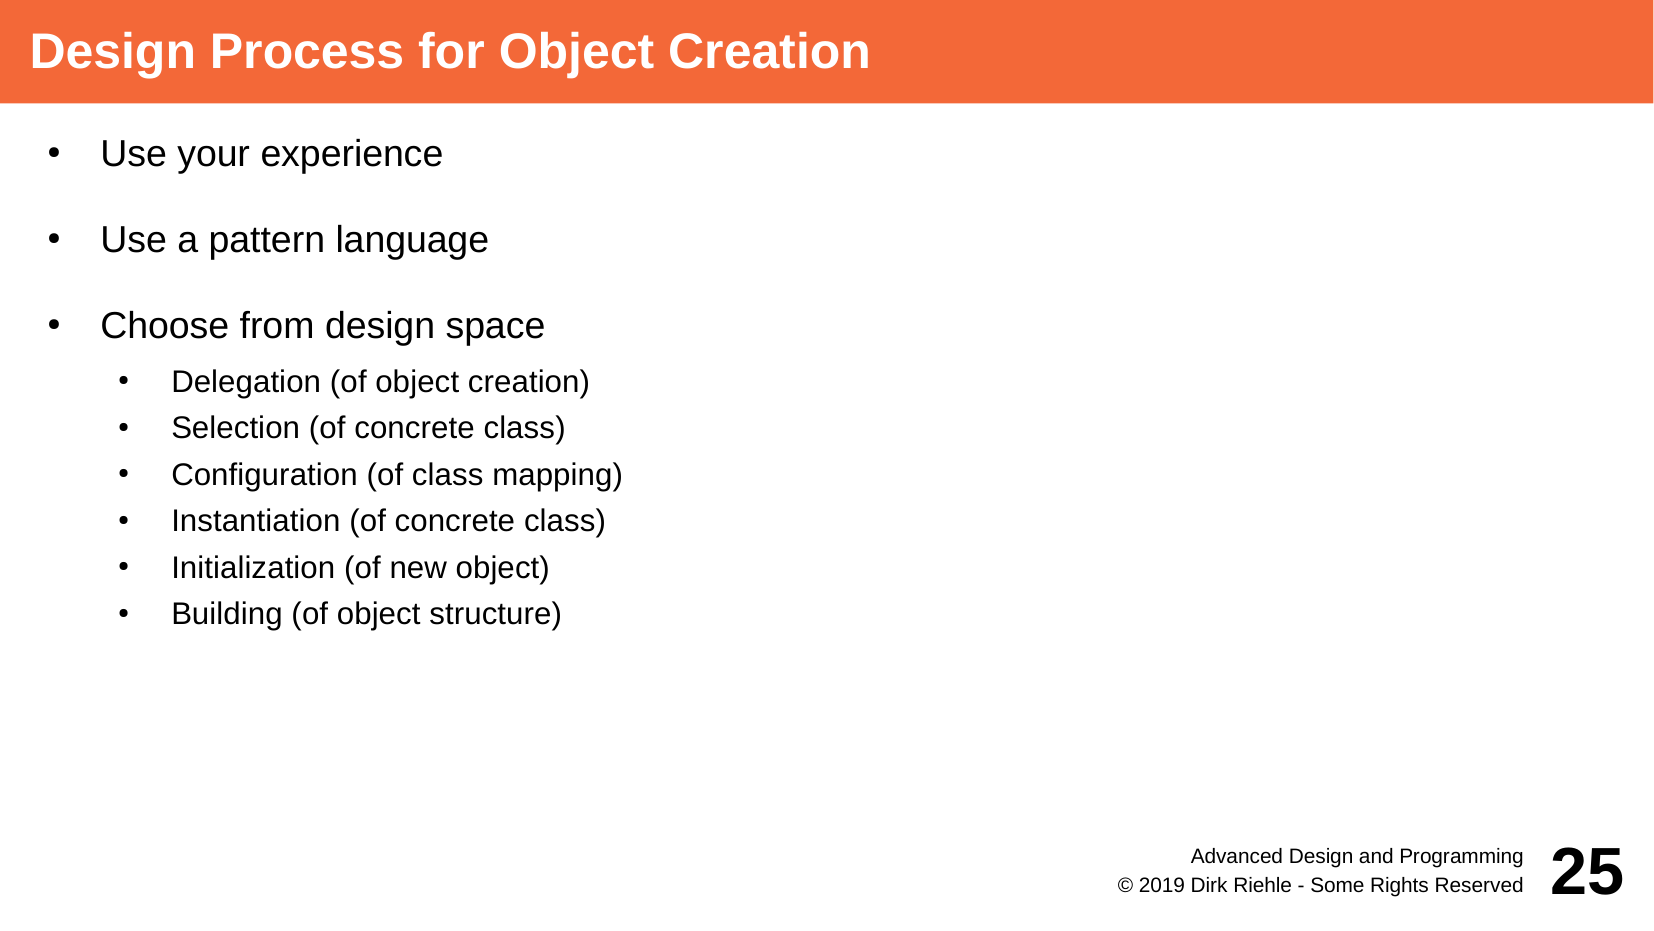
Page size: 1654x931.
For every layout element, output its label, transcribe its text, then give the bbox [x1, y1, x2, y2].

list Use your experience Use a pattern language Choose from design space Delegation (of object creation) Selection (of concrete class) Configuration (of class mapping) Instantiation (of concrete class) Initialization (of new object) Building (of object structure) [29, 132, 1625, 813]
title Design Process for Object Creation [0, 0, 1654, 104]
